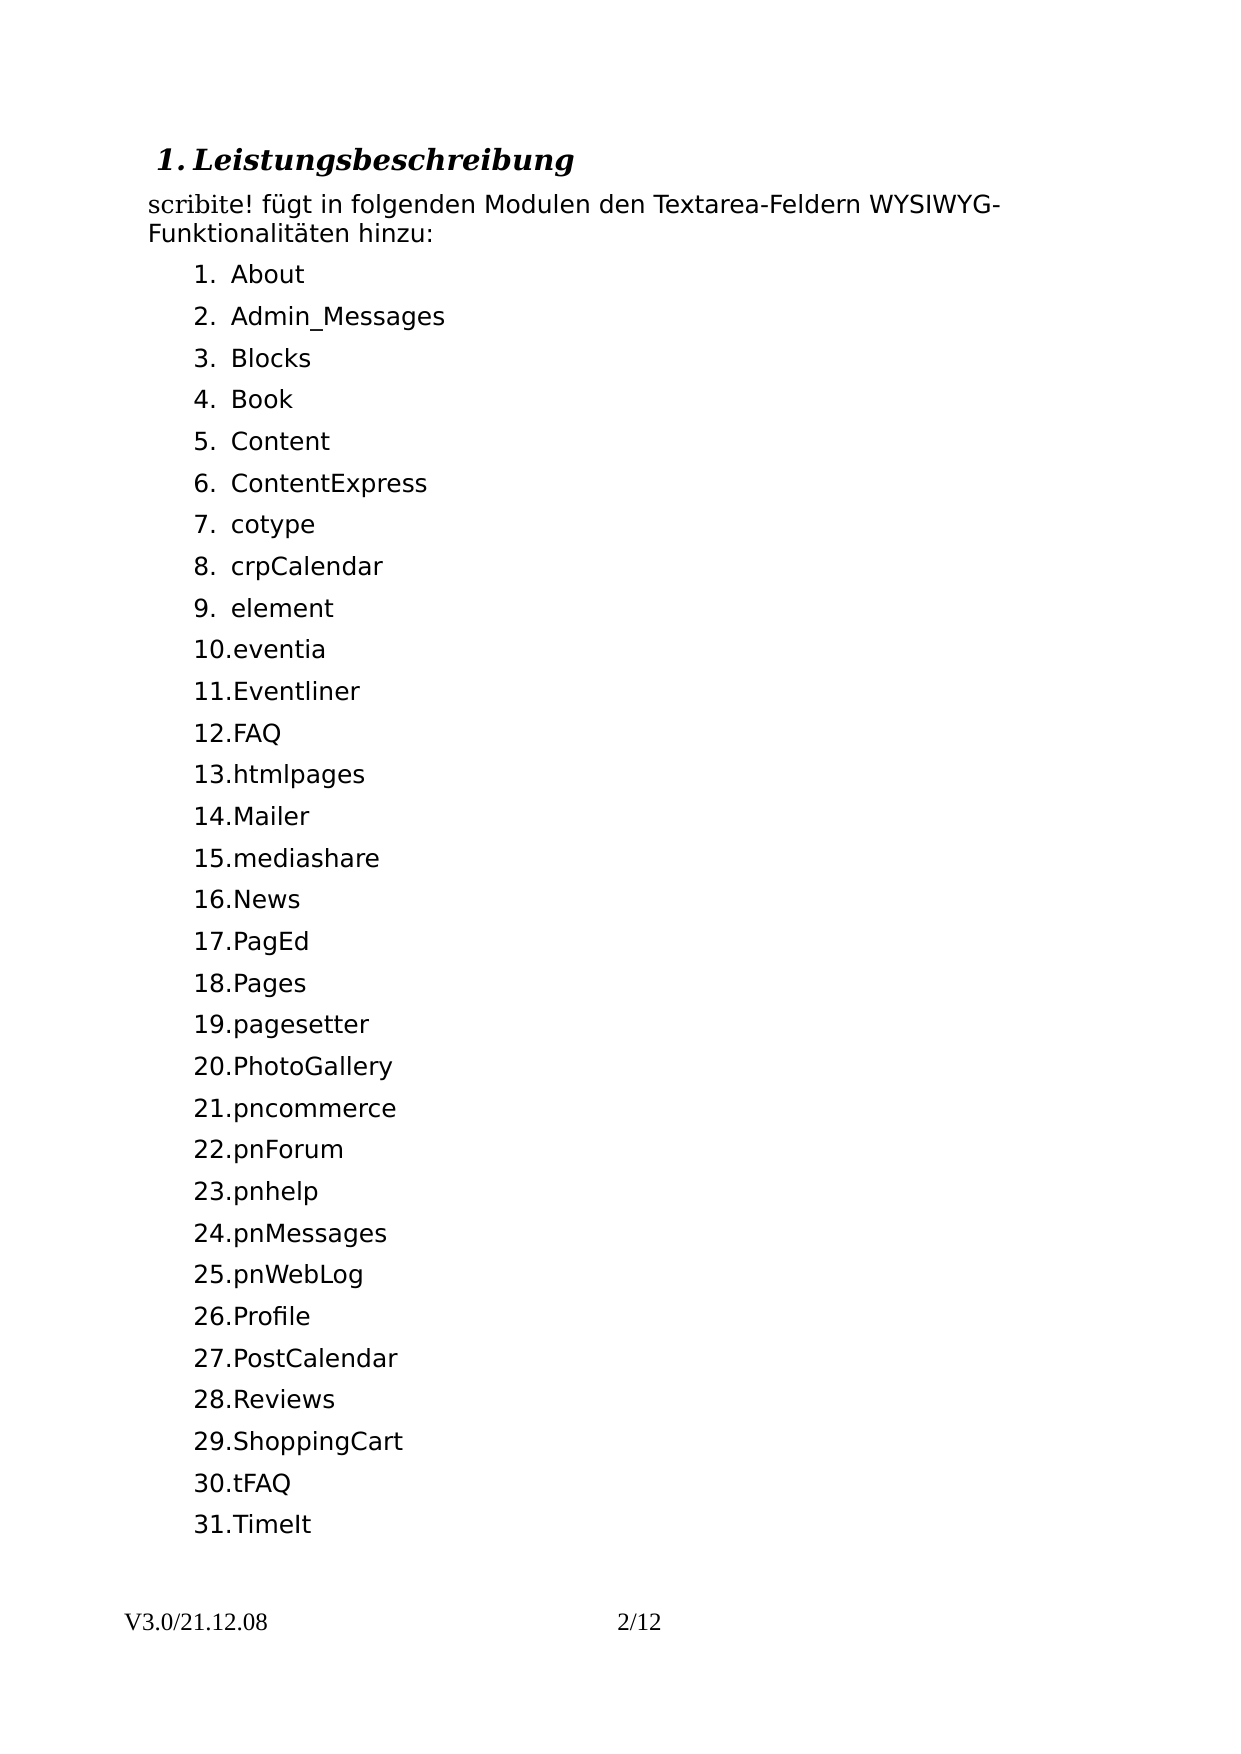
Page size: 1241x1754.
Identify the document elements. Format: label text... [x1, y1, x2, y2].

list pnhelp [193, 1177, 1160, 1207]
list Content [193, 427, 1160, 457]
list cotype [193, 511, 1160, 540]
list htmlpages [193, 761, 1160, 790]
text scribite! fügt in folgenden Modulen den Textarea-Feldern WYSIWYG-Funktionalitäten hinzu: [148, 190, 1160, 248]
list PostCalendar [193, 1344, 1160, 1373]
list Book [193, 386, 1160, 415]
list pagesetter [193, 1011, 1160, 1040]
list About [193, 261, 1160, 290]
list mediashare [193, 844, 1160, 873]
list News [193, 886, 1160, 915]
list FAQ [193, 719, 1160, 748]
list Profile [193, 1302, 1160, 1332]
list Eventliner [193, 677, 1160, 707]
list pnWebLog [193, 1261, 1160, 1290]
list ShoppingCart [193, 1427, 1160, 1457]
list eventia [193, 636, 1160, 665]
list Mailer [193, 802, 1160, 832]
list TimeIt [193, 1511, 1160, 1540]
list pnMessages [193, 1219, 1160, 1248]
list Pages [193, 969, 1160, 998]
list pnForum [193, 1136, 1160, 1165]
list PhotoGallery [193, 1052, 1160, 1082]
list ContentExpress [193, 469, 1160, 498]
list crpCalendar [193, 552, 1160, 582]
list element [193, 594, 1160, 623]
list Admin_Messages [193, 302, 1160, 332]
subtitle Leistungsbeschreibung [156, 143, 1160, 177]
list PagEd [193, 927, 1160, 957]
list Reviews [193, 1386, 1160, 1415]
list Blocks [193, 344, 1160, 373]
list pncommerce [193, 1094, 1160, 1123]
list tFAQ [193, 1469, 1160, 1498]
